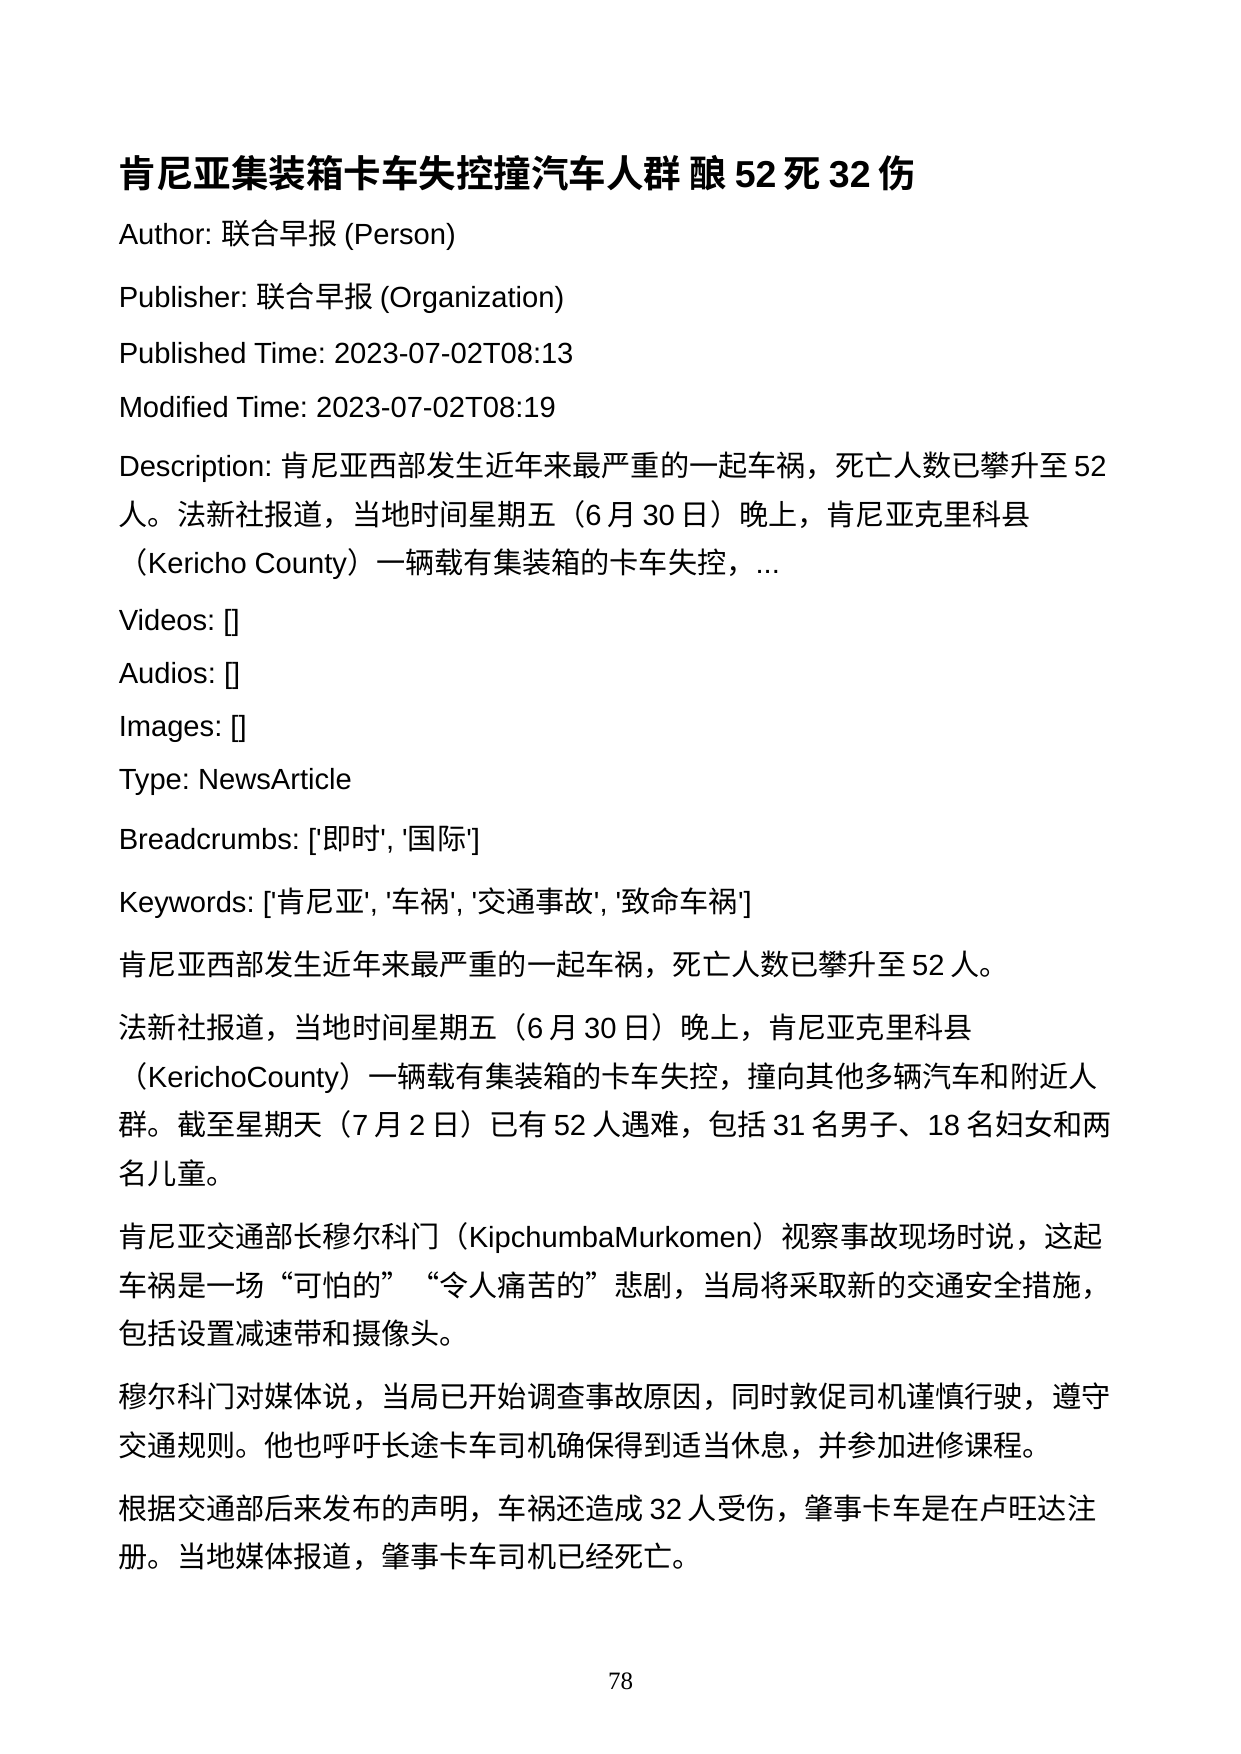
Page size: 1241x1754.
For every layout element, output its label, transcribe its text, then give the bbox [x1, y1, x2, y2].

text Type: NewsArticle [118, 762, 1122, 796]
text Images: [] [118, 709, 1122, 743]
text Author: 联合早报 (Person) [118, 210, 1122, 253]
text Breadcrumbs: ['即时', '国际'] [118, 816, 1122, 858]
text Published Time: 2023-07-02T08:13 [118, 337, 1122, 370]
text Publisher: 联合早报 (Organization) [118, 273, 1122, 316]
text 肯尼亚西部发生近年来最严重的一起车祸，死亡人数已攀升至52人。 [118, 942, 1122, 984]
subtitle 肯尼亚集装箱卡车失控撞汽车人群 酿52死32伤 [118, 143, 1122, 198]
text Audios: [] [118, 656, 1122, 690]
text Description: 肯尼亚西部发生近年来最严重的一起车祸，死亡人数已攀升至52人。法新社报道，当地时间星期五（6月30日）晚上，肯尼亚克里科县（Kericho County）一辆载有集装箱的卡车失控，... [118, 443, 1122, 582]
text 肯尼亚交通部长穆尔科门（KipchumbaMurkomen）视察事故现场时说，这起车祸是一场“可怕的”“令人痛苦的”悲剧，当局将采取新的交通安全措施，包括设置减速带和摄像头。 [118, 1214, 1122, 1353]
text Keywords: ['肯尼亚', '车祸', '交通事故', '致命车祸'] [118, 879, 1122, 921]
text Modified Time: 2023-07-02T08:19 [118, 390, 1122, 423]
text 法新社报道，当地时间星期五（6月30日）晚上，肯尼亚克里科县（KerichoCounty）一辆载有集装箱的卡车失控，撞向其他多辆汽车和附近人群。截至星期天（7月2日）已有52人遇难，包括31名男子、18名妇女和两名儿童。 [118, 1005, 1122, 1193]
text 根据交通部后来发布的声明，车祸还造成32人受伤，肇事卡车是在卢旺达注册。当地媒体报道，肇事卡车司机已经死亡。 [118, 1486, 1122, 1576]
text Videos: [] [118, 603, 1122, 637]
text 穆尔科门对媒体说，当局已开始调查事故原因，同时敦促司机谨慎行驶，遵守交通规则。他也呼吁长途卡车司机确保得到适当休息，并参加进修课程。 [118, 1374, 1122, 1465]
